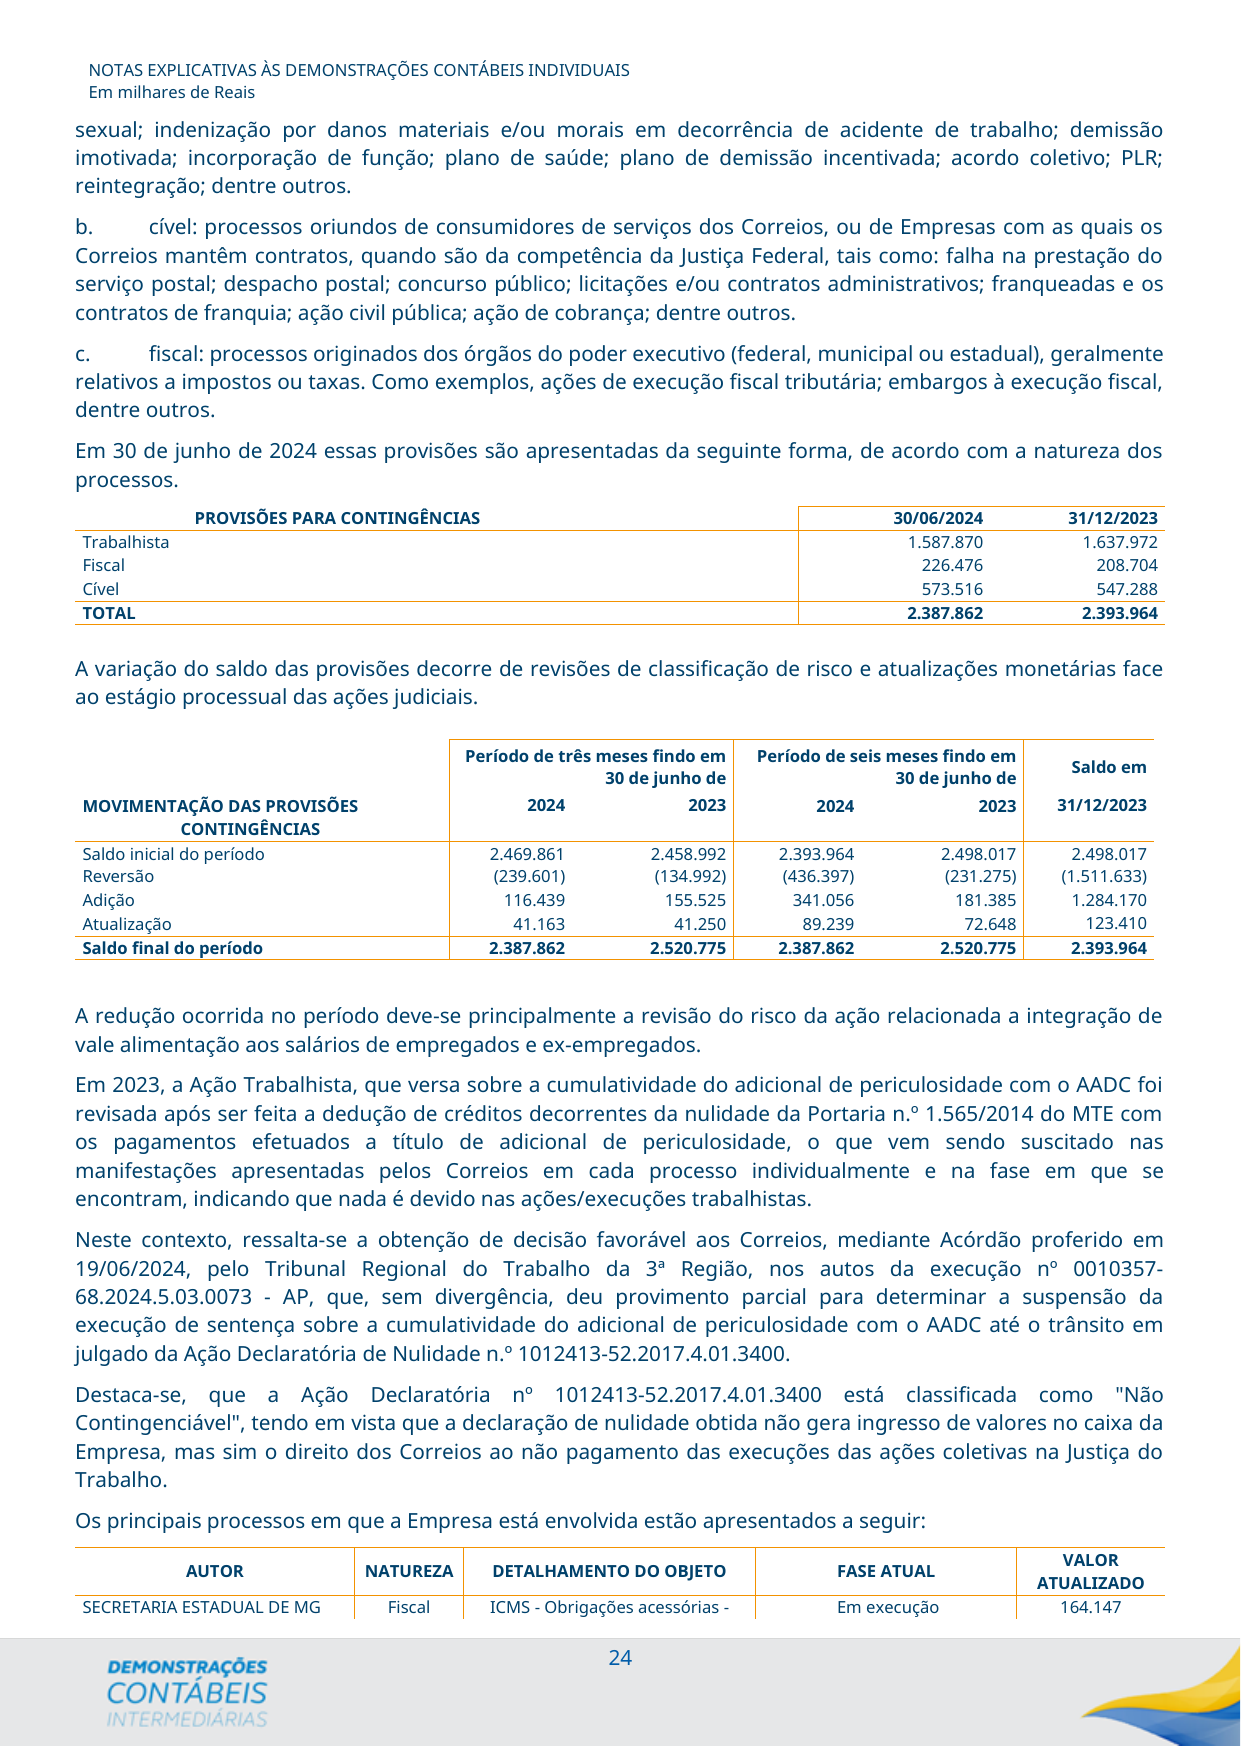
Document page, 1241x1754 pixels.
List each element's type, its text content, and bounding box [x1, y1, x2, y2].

table_cell [573, 818, 733, 841]
table_cell Fiscal [75, 553, 600, 577]
table_cell 208.704 [991, 553, 1165, 577]
table_cell [425, 888, 449, 912]
table_cell 72.648 [862, 912, 1023, 936]
table_cell [734, 818, 862, 841]
text A variação do saldo das provisões decorre de revisões de classificação de risco e atualizações monetárias face ao estágio processual das ações judiciais. [75, 654, 1165, 711]
table_cell 2023 [573, 794, 733, 817]
table_header [600, 506, 798, 529]
table_cell Saldo final do período [75, 937, 425, 959]
table_header 30/06/2024 [799, 507, 991, 529]
table_header Saldo em [1024, 740, 1154, 794]
table_cell 2.458.992 [573, 842, 733, 865]
table_cell 573.516 [799, 577, 991, 601]
table_cell 2.498.017 [1024, 842, 1154, 865]
text Os principais processos em que a Empresa está envolvida estão apresentados a seguir: [75, 1506, 1165, 1535]
table_cell [425, 937, 449, 959]
table_cell 2.520.775 [862, 937, 1023, 959]
text c. fiscal: processos originados dos órgãos do poder executivo (federal, municipal ou estadual), geralmente relativos a impostos ou taxas. Como exemplos, ações de execução fiscal tributária; embargos à execução fiscal, dentre outros. [75, 339, 1165, 424]
table_cell [862, 818, 1023, 841]
table_cell 116.439 [450, 888, 572, 912]
table_cell MOVIMENTAÇÃO DAS PROVISÕES [75, 794, 425, 817]
table_cell [425, 865, 449, 888]
table_cell 41.163 [450, 912, 572, 936]
table_cell (1.511.633) [1024, 865, 1154, 888]
table_cell [450, 818, 572, 841]
table_cell [600, 602, 798, 624]
table_cell SECRETARIA ESTADUAL DE MG [75, 1596, 354, 1618]
table_cell 2.387.862 [734, 937, 862, 959]
table_cell Atualização [75, 912, 425, 936]
table_cell [425, 818, 449, 841]
table_cell CONTINGÊNCIAS [75, 818, 425, 841]
table_cell 31/12/2023 [1024, 794, 1154, 817]
table_cell TOTAL [75, 602, 600, 624]
table_cell Adição [75, 888, 425, 912]
table_header Período de três meses findo em 30 de junho de [450, 740, 733, 794]
text sexual; indenização por danos materiais e/ou morais em decorrência de acidente de trabalho; demissão imotivada; incorporação de função; plano de saúde; plano de demissão incentivada; acordo coletivo; PLR; reintegração; dentre outros. [75, 115, 1165, 200]
table_cell 41.250 [573, 912, 733, 936]
table_cell Reversão [75, 865, 425, 888]
table_header [425, 739, 449, 794]
table_cell [600, 577, 798, 601]
table_cell 2.469.861 [450, 842, 572, 865]
table_cell 2.520.775 [573, 937, 733, 959]
text Destaca-se, que a Ação Declaratória nº 1012413-52.2017.4.01.3400 está classificada como "Não Contingenciável", tendo em vista que a declaração de nulidade obtida não gera ingresso de valores no caixa da Empresa, mas sim o direito dos Correios ao não pagamento das execuções das ações coletivas na Justiça do Trabalho. [75, 1380, 1165, 1494]
table_cell 181.385 [862, 888, 1023, 912]
table_cell [600, 531, 798, 553]
text A redução ocorrida no período deve-se principalmente a revisão do risco da ação relacionada a integração de vale alimentação aos salários de empregados e ex-empregados. [75, 1001, 1165, 1058]
table_cell 1.637.972 [991, 531, 1165, 553]
table_cell Fiscal [355, 1596, 463, 1618]
text Neste contexto, ressalta-se a obtenção de decisão favorável aos Correios, mediante Acórdão proferido em 19/06/2024, pelo Tribunal Regional do Trabalho da 3ª Região, nos autos da execução nº 0010357-68.2024.5.03.0073 - AP, que, sem divergência, deu provimento parcial para determinar a suspensão da execução de sentença sobre a cumulatividade do adicional de periculosidade com o AADC até o trânsito em julgado da Ação Declaratória de Nulidade n.º 1012413-52.2017.4.01.3400. [75, 1225, 1165, 1367]
text Em 2023, a Ação Trabalhista, que versa sobre a cumulatividade do adicional de periculosidade com o AADC foi revisada após ser feita a dedução de créditos decorrentes da nulidade da Portaria n.º 1.565/2014 do MTE com os pagamentos efetuados a título de adicional de periculosidade, o que vem sendo suscitado nas manifestações apresentadas pelos Correios em cada processo individualmente e na fase em que se encontram, indicando que nada é devido nas ações/execuções trabalhistas. [75, 1071, 1165, 1213]
table_cell 2.393.964 [991, 602, 1165, 624]
table_cell [425, 912, 449, 936]
table_header PROVISÕES PARA CONTINGÊNCIAS [75, 506, 600, 529]
table_cell 547.288 [991, 577, 1165, 601]
table_cell [425, 794, 449, 817]
table_cell 1.284.170 [1024, 888, 1154, 912]
table_cell 123.410 [1024, 912, 1154, 936]
table_cell 2023 [862, 794, 1023, 817]
table_header AUTOR [75, 1548, 354, 1594]
table_cell ICMS - Obrigações acessórias - multa [464, 1596, 755, 1618]
table_cell Em execução [756, 1596, 1016, 1618]
table_header DETALHAMENTO DO OBJETO [464, 1548, 755, 1594]
table_cell 2.498.017 [862, 842, 1023, 865]
table_header [75, 739, 425, 794]
picture [0, 1637, 1241, 1746]
table_cell 2.387.862 [799, 602, 991, 624]
table_cell 2.393.964 [734, 842, 862, 865]
table_cell 2024 [450, 794, 572, 817]
table_cell [425, 842, 449, 865]
table_header FASE ATUAL [756, 1548, 1016, 1594]
table_cell (231.275) [862, 865, 1023, 888]
table_cell 1.587.870 [799, 531, 991, 553]
table_cell (134.992) [573, 865, 733, 888]
table_cell Saldo inicial do período [75, 842, 425, 865]
table_cell Cível [75, 577, 600, 601]
table_cell [1024, 818, 1154, 841]
table_cell 226.476 [799, 553, 991, 577]
table_header NATUREZA [355, 1548, 463, 1594]
table_cell 2.387.862 [450, 937, 572, 959]
table_cell 89.239 [734, 912, 862, 936]
table_header VALOR ATUALIZADO [1017, 1548, 1165, 1594]
table_cell (239.601) [450, 865, 572, 888]
table_header 31/12/2023 [991, 507, 1165, 529]
text Em 30 de junho de 2024 essas provisões são apresentadas da seguinte forma, de acordo com a natureza dos processos. [75, 437, 1165, 493]
table_cell 341.056 [734, 888, 862, 912]
text b. cível: processos oriundos de consumidores de serviços dos Correios, ou de Empresas com as quais os Correios mantêm contratos, quando são da competência da Justiça Federal, tais como: falha na prestação do serviço postal; despacho postal; concurso público; licitações e/ou contratos administrativos; franqueadas e os contratos de franquia; ação civil pública; ação de cobrança; dentre outros. [75, 212, 1165, 326]
table_cell Trabalhista [75, 531, 600, 553]
table_cell 155.525 [573, 888, 733, 912]
table_cell [600, 553, 798, 577]
table_header Período de seis meses findo em 30 de junho de [734, 740, 1023, 794]
table_cell 164.147 [1017, 1596, 1165, 1618]
table_cell 2.393.964 [1024, 937, 1154, 959]
table_cell (436.397) [734, 865, 862, 888]
table_cell 2024 [734, 794, 862, 817]
